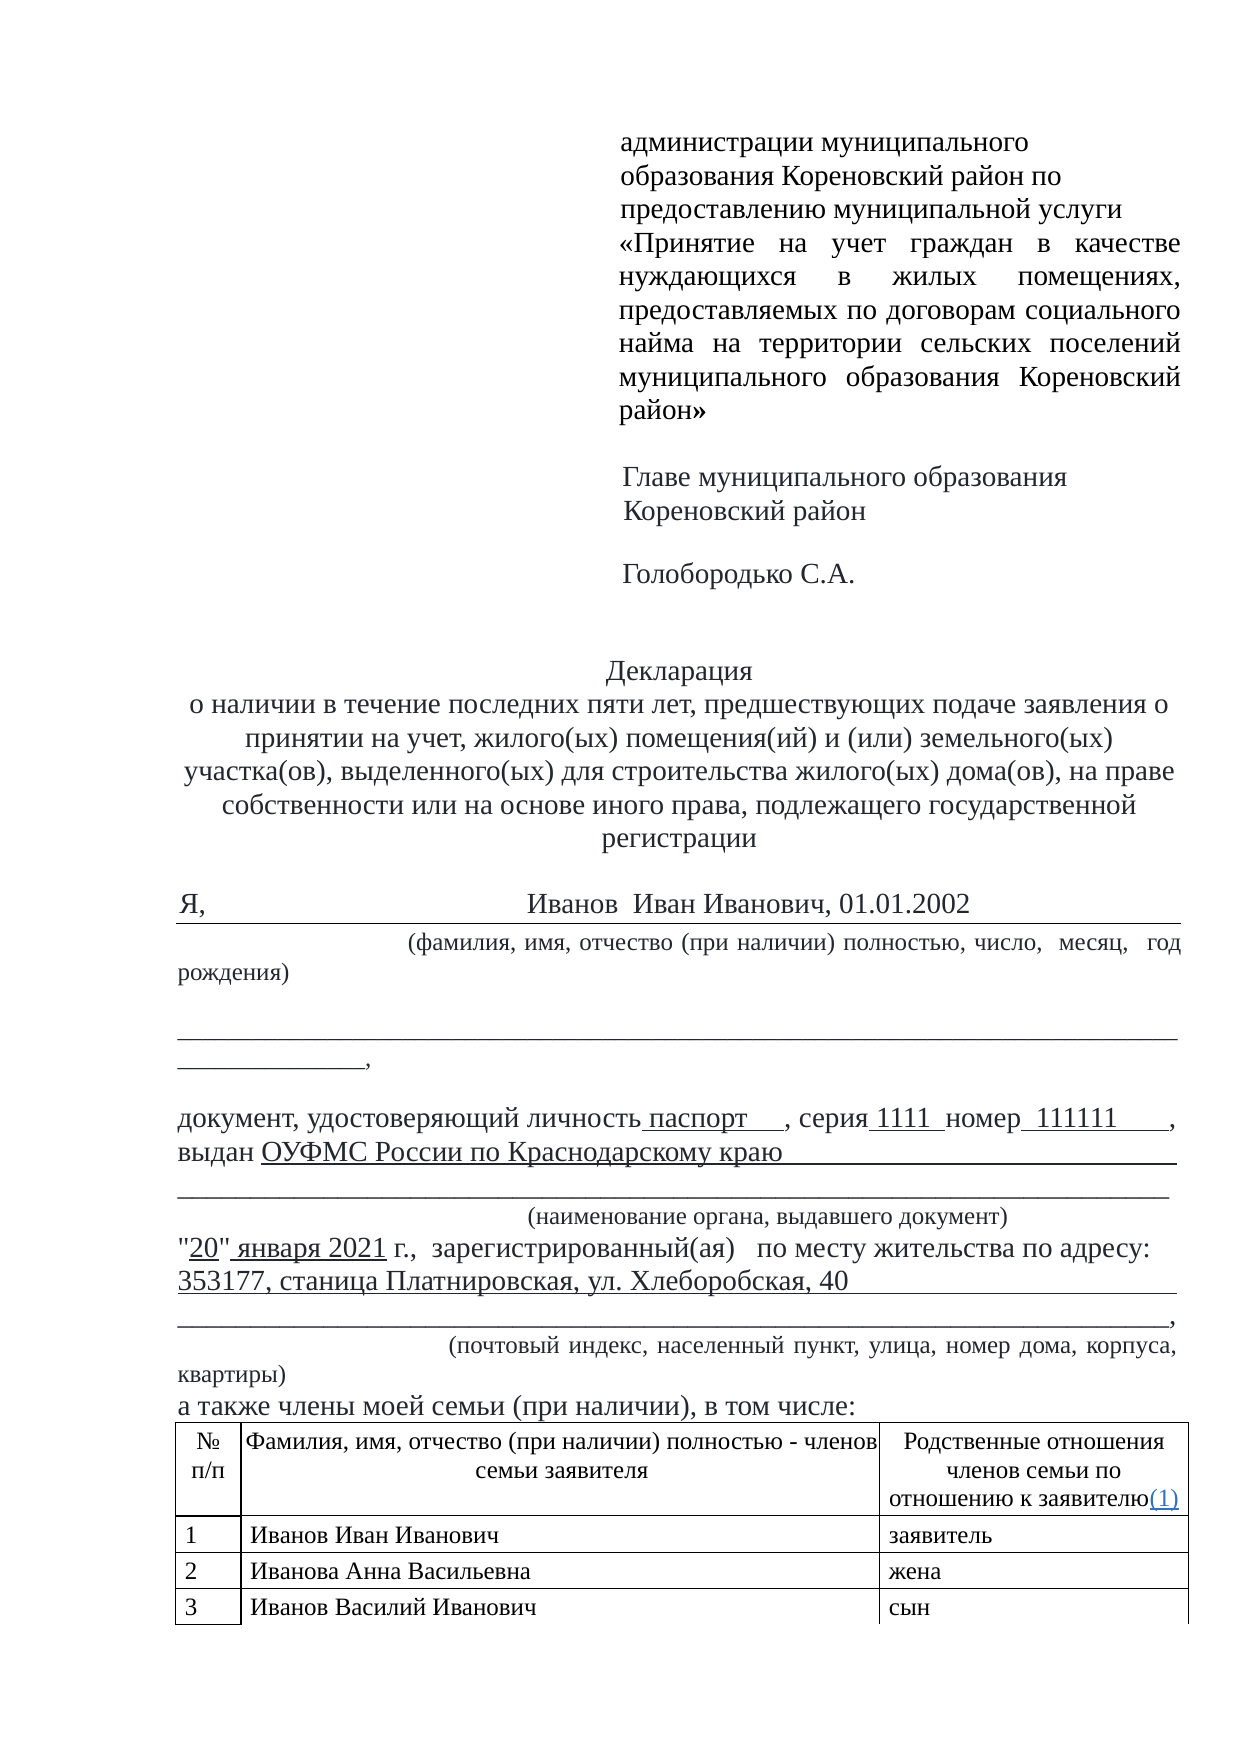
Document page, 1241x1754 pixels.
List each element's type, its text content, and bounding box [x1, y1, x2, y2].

text выдан ОУФМС России по Краснодарскому краю [177, 1134, 1181, 1168]
table_cell Иванова Анна Васильевна [242, 1553, 879, 1587]
text «Принятие на учет граждан в качестве нуждающихся в жилых помещениях, предоставляемых по договорам социального найма на территории сельских поселений муниципального образования Кореновский район» [619, 225, 1181, 426]
table_cell заявитель [880, 1516, 1188, 1551]
text 353177, станица Платнировская, ул. Хлеборобская, 40 [177, 1263, 1181, 1297]
table_cell 3 [176, 1589, 240, 1624]
table_header № п/п [176, 1423, 240, 1515]
text администрации муниципального [552, 124, 1181, 158]
text (фамилия, имя, отчество (при наличии) полностью, число, месяц, год рождения) [177, 924, 1181, 986]
table_header Родственные отношения членов семьи по отношению к заявителю(1) [880, 1423, 1188, 1515]
table_cell жена [880, 1553, 1188, 1587]
text (почтовый индекс, населенный пункт, улица, номер дома, корпуса, квартиры) [177, 1331, 1181, 1388]
text документ, удостоверяющий личность паспорт , серия 1111 номер 111111 , [177, 1101, 1181, 1134]
text Главе муниципального образования Кореновский район [177, 459, 1181, 527]
text (наименование органа, выдавшего документ) [177, 1201, 1181, 1230]
text ____________________________________________________________________, [177, 1297, 1181, 1331]
text Голобородько С.А. [177, 556, 1181, 589]
text ____________________________________________________________________ [177, 1168, 1181, 1201]
text образования Кореновский район по [552, 158, 1181, 191]
text а также члены моей семьи (при наличии), в том числе: [177, 1388, 1181, 1422]
table_cell Иванов Василий Иванович [242, 1589, 879, 1624]
table_cell Иванов Иван Иванович [242, 1516, 879, 1551]
table_cell 2 [176, 1553, 240, 1587]
text Декларация о наличии в течение последних пяти лет, предшествующих подаче заявления о принятии на учет, жилого(ых) помещения(ий) и (или) земельного(ых) участка(ов), выделенного(ых) для строительства жилого(ых) дома(ов), на праве собственности или на основе иного права, подлежащего государственной регистрации [177, 653, 1181, 854]
table_cell 1 [176, 1517, 240, 1551]
text _______________________________________________________________________________________________, [177, 1014, 1181, 1072]
text "20" января 2021 г., зарегистрированный(ая) по месту жительства по адресу: [177, 1230, 1181, 1263]
table_header Я, Иванов Иван Иванович, 01.01.2002 [176, 883, 1181, 923]
table_cell сын [880, 1589, 1188, 1624]
text предоставлению муниципальной услуги [552, 191, 1181, 225]
table_header Фамилия, имя, отчество (при наличии) полностью - членов семьи заявителя [242, 1423, 879, 1515]
